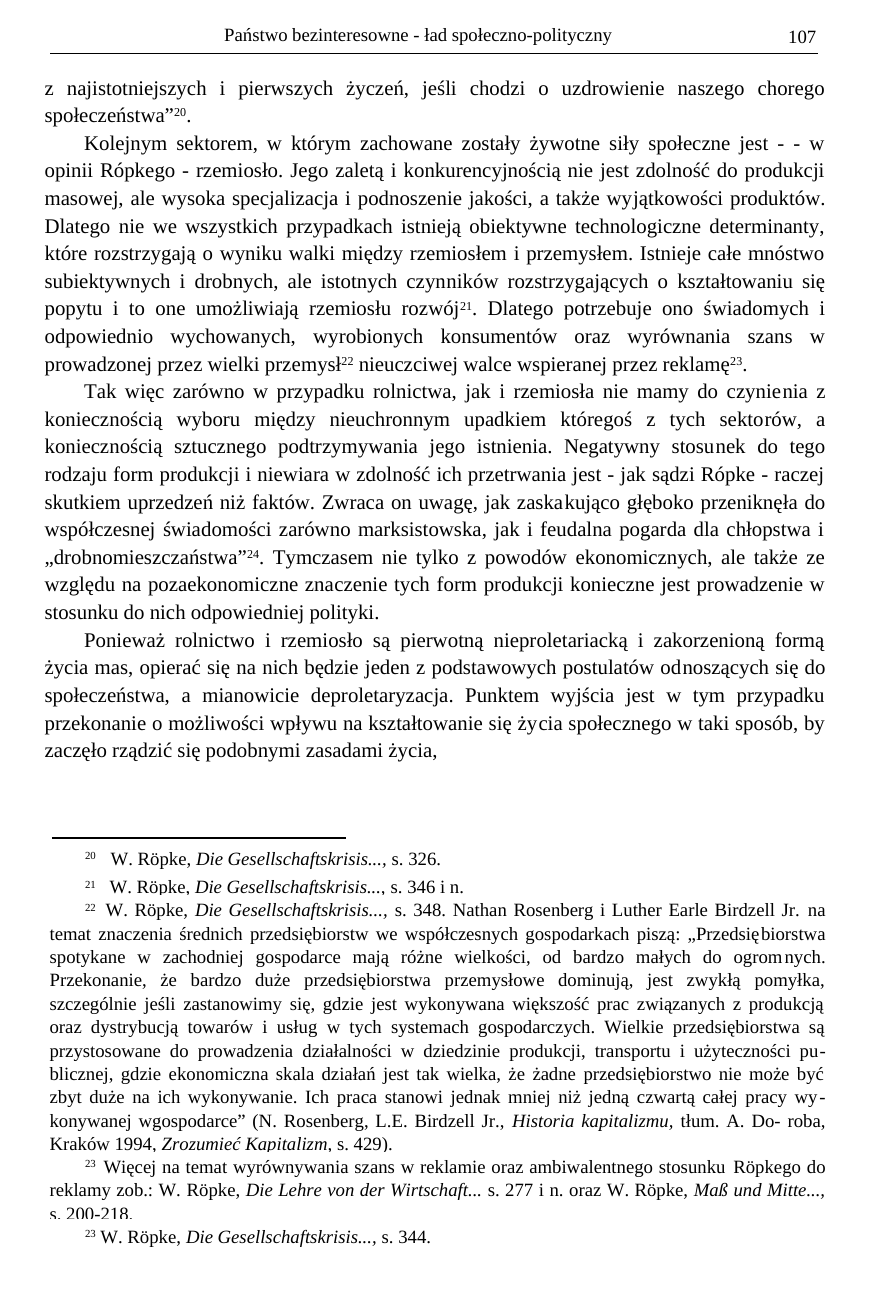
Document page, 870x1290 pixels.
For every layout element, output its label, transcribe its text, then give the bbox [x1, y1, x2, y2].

text 23 Więcej na temat wyrównywania szans w reklamie oraz ambiwalentnego stosunku Röpkego do reklamy zob.: W. Röpke, Die Lehre von der Wirtschaft... s. 277 i n. oraz W. Röpke, Maß und Mitte..., s. 200-218. [49, 1156, 825, 1218]
text 22 W. Röpke, Die Gesellschaftskrisis..., s. 348. Nathan Rosenberg i Luther Earle Birdzell Jr. na temat znaczenia średnich przedsiębiorstw we współczesnych gospodarkach piszą: „Przedsię­biorstwa spotykane w zachodniej gospodarce mają różne wielkości, od bardzo małych do ogrom­nych. Przekonanie, że bardzo duże przedsiębiorstwa przemysłowe dominują, jest zwykłą pomyłka, szczególnie jeśli zastanowimy się, gdzie jest wykonywana większość prac związanych z produkcją oraz dystrybucją towarów i usług w tych systemach gospodarczych. Wielkie przedsiębiorstwa są przystosowane do prowadzenia działalności w dziedzinie produkcji, transportu i użyteczności pu­blicznej, gdzie ekonomiczna skala działań jest tak wielka, że żadne przedsiębiorstwo nie może być zbyt duże na ich wykonywanie. Ich praca stanowi jednak mniej niż jedną czwartą całej pracy wy­konywanej wgospodarce” (N. Rosenberg, L.E. Birdzell Jr., Historia kapitalizmu, tłum. A. Do- roba, Kraków 1994, Zrozumieć Kapitalizm, s. 429). [49, 899, 825, 1151]
text Kolejnym sektorem, w którym zachowane zostały żywotne siły społeczne jest - - w opinii Rópkego - rzemiosło. Jego zaletą i konkurencyjnością nie jest zdolność do produkcji masowej, ale wysoka specjalizacja i podnoszenie jakości, a także wy­jątkowości produktów. Dlatego nie we wszystkich przypadkach istnieją obiektywne technologiczne determinanty, które rozstrzygają o wyniku walki między rzemiosłem i przemysłem. Istnieje całe mnóstwo subiektywnych i drobnych, ale istotnych czyn­ników rozstrzygających o kształtowaniu się popytu i to one umożliwiają rzemiosłu rozwój21. Dlatego potrzebuje ono świadomych i odpowiednio wychowanych, wy­robionych konsumentów oraz wyrównania szans w prowadzonej przez wielki prze­mysł22 nieuczciwej walce wspieranej przez reklamę23. [44, 131, 825, 376]
text z najistotniejszych i pierwszych życzeń, jeśli chodzi o uzdrowienie naszego chorego społeczeństwa”20. [44, 76, 825, 127]
text Tak więc zarówno w przypadku rolnictwa, jak i rzemiosła nie mamy do czynie­nia z koniecznością wyboru między nieuchronnym upadkiem któregoś z tych sekto­rów, a koniecznością sztucznego podtrzymywania jego istnienia. Negatywny stosu­nek do tego rodzaju form produkcji i niewiara w zdolność ich przetrwania jest - jak sądzi Rópke - raczej skutkiem uprzedzeń niż faktów. Zwraca on uwagę, jak zaska­kująco głęboko przeniknęła do współczesnej świadomości zarówno marksistowska, jak i feudalna pogarda dla chłopstwa i „drobnomieszczaństwa”24. Tymczasem nie tylko z powodów ekonomicznych, ale także ze względu na pozaekonomiczne zna­czenie tych form produkcji konieczne jest prowadzenie w stosunku do nich odpo­wiedniej polityki. [44, 379, 825, 624]
text 107 [788, 26, 821, 47]
text 20 W. Röpke, Die Gesellschaftskrisis..., s. 326. [49, 847, 825, 869]
text Państwo bezinteresowne - ład społeczno-polityczny [224, 24, 644, 46]
text Ponieważ rolnictwo i rzemiosło są pierwotną nieproletariacką i zakorzenioną formą życia mas, opierać się na nich będzie jeden z podstawowych postulatów od­noszących się do społeczeństwa, a mianowicie deproletaryzacja. Punktem wyjścia jest w tym przypadku przekonanie o możliwości wpływu na kształtowanie się ży­cia społecznego w taki sposób, by zaczęło rządzić się podobnymi zasadami życia, [44, 628, 825, 762]
text 21 W. Röpke, Die Gesellschaftskrisis..., s. 346 i n. [49, 876, 825, 895]
text 23 W. Röpke, Die Gesellschaftskrisis..., s. 344. [49, 1226, 825, 1247]
